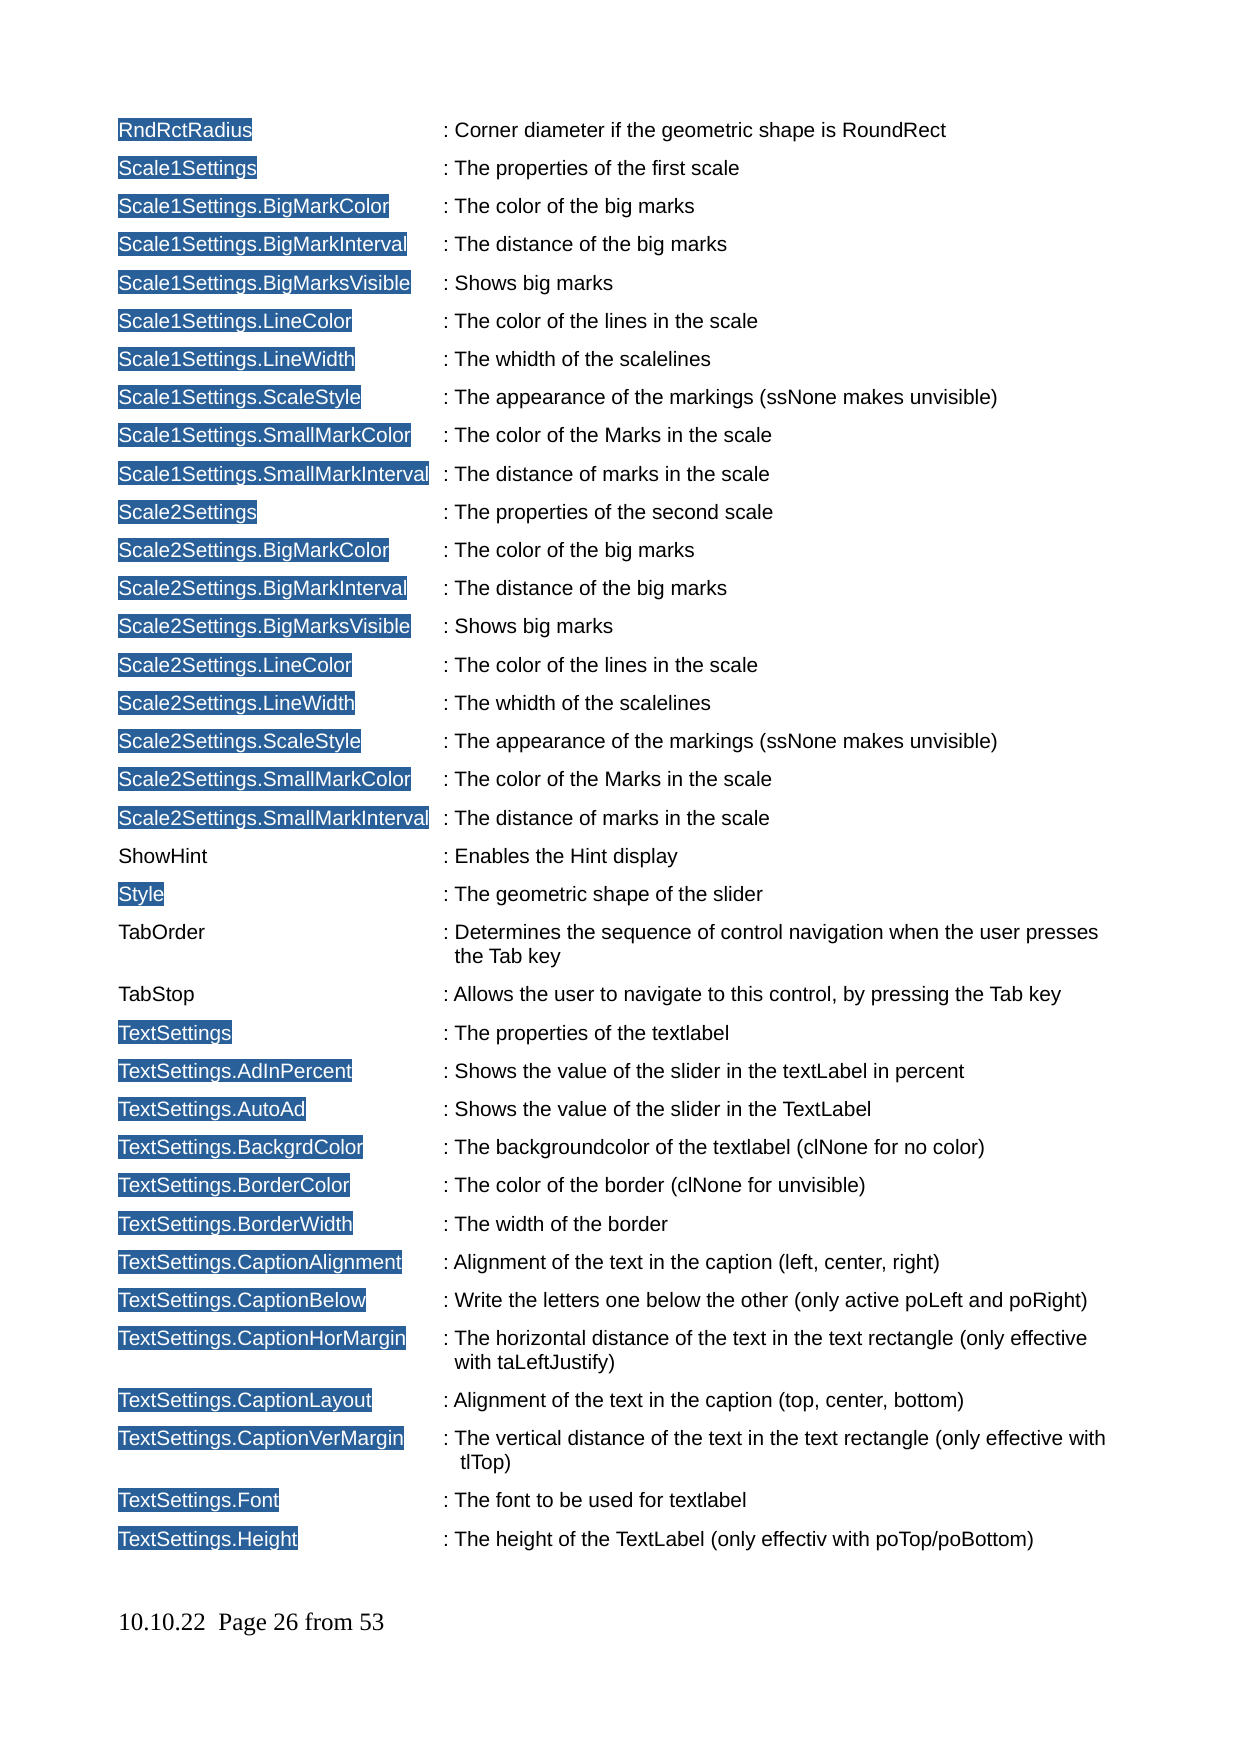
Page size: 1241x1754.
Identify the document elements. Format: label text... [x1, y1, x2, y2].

text TextSettings.CaptionLayout : Alignment of the text in the caption (top, center, bottom) [118, 1389, 1122, 1412]
text Scale2Settings.BigMarkInterval : The distance of the big marks [118, 577, 1122, 601]
text Scale1Settings.LineWidth : The whidth of the scalelines [118, 347, 1122, 371]
text ShowHint : Enables the Hint display [118, 844, 1122, 868]
text TextSettings.Height : The height of the TextLabel (only effectiv with poTop/poBottom) [118, 1527, 1122, 1551]
text TextSettings.BorderWidth : The width of the border [118, 1212, 1122, 1236]
text Scale2Settings : The properties of the second scale [118, 500, 1122, 524]
text Scale1Settings.BigMarkColor : The color of the big marks [118, 194, 1122, 218]
text TextSettings.CaptionBelow : Write the letters one below the other (only active poLeft and poRight) [118, 1289, 1122, 1312]
text Scale1Settings.SmallMarkInterval : The distance of marks in the scale [118, 462, 1122, 486]
text Scale1Settings : The properties of the first scale [118, 156, 1122, 180]
text Scale2Settings.SmallMarkInterval : The distance of marks in the scale [118, 806, 1122, 830]
text Scale1Settings.BigMarksVisible : Shows big marks [118, 271, 1122, 295]
text TextSettings.BackgrdColor : The backgroundcolor of the textlabel (clNone for no color) [118, 1136, 1122, 1159]
text TextSettings.AdInPercent : Shows the value of the slider in the textLabel in percent [118, 1059, 1122, 1083]
text Scale2Settings.LineWidth : The whidth of the scalelines [118, 692, 1122, 715]
text TextSettings.Font : The font to be used for textlabel [118, 1489, 1122, 1512]
text Scale2Settings.LineColor : The color of the lines in the scale [118, 653, 1122, 677]
text TextSettings : The properties of the textlabel [118, 1021, 1122, 1045]
text Scale2Settings.BigMarksVisible : Shows big marks [118, 615, 1122, 639]
text Scale1Settings.ScaleStyle : The appearance of the markings (ssNone makes unvisible) [118, 386, 1122, 409]
text Scale1Settings.SmallMarkColor : The color of the Marks in the scale [118, 424, 1122, 448]
text TextSettings.CaptionVerMargin : The vertical distance of the text in the text rectangle (only effective with tlTop) [118, 1427, 1122, 1474]
text TabOrder : Determines the sequence of control navigation when the user presses the Tab key [118, 921, 1122, 968]
text Style : The geometric shape of the slider [118, 883, 1122, 906]
text RndRctRadius : Corner diameter if the geometric shape is RoundRect [118, 118, 1122, 142]
text Scale2Settings.SmallMarkColor : The color of the Marks in the scale [118, 768, 1122, 792]
text Scale1Settings.BigMarkInterval : The distance of the big marks [118, 233, 1122, 256]
text TextSettings.CaptionHorMargin : The horizontal distance of the text in the text rectangle (only effective with taLeftJustify) [118, 1327, 1122, 1374]
text TextSettings.CaptionAlignment : Alignment of the text in the caption (left, center, right) [118, 1250, 1122, 1274]
text TextSettings.BorderColor : The color of the border (clNone for unvisible) [118, 1174, 1122, 1198]
text Scale2Settings.BigMarkColor : The color of the big marks [118, 539, 1122, 562]
text Scale2Settings.ScaleStyle : The appearance of the markings (ssNone makes unvisible) [118, 730, 1122, 753]
text TabStop : Allows the user to navigate to this control, by pressing the Tab key [118, 983, 1122, 1006]
text TextSettings.AutoAd : Shows the value of the slider in the TextLabel [118, 1097, 1122, 1121]
text Scale1Settings.LineColor : The color of the lines in the scale [118, 309, 1122, 333]
